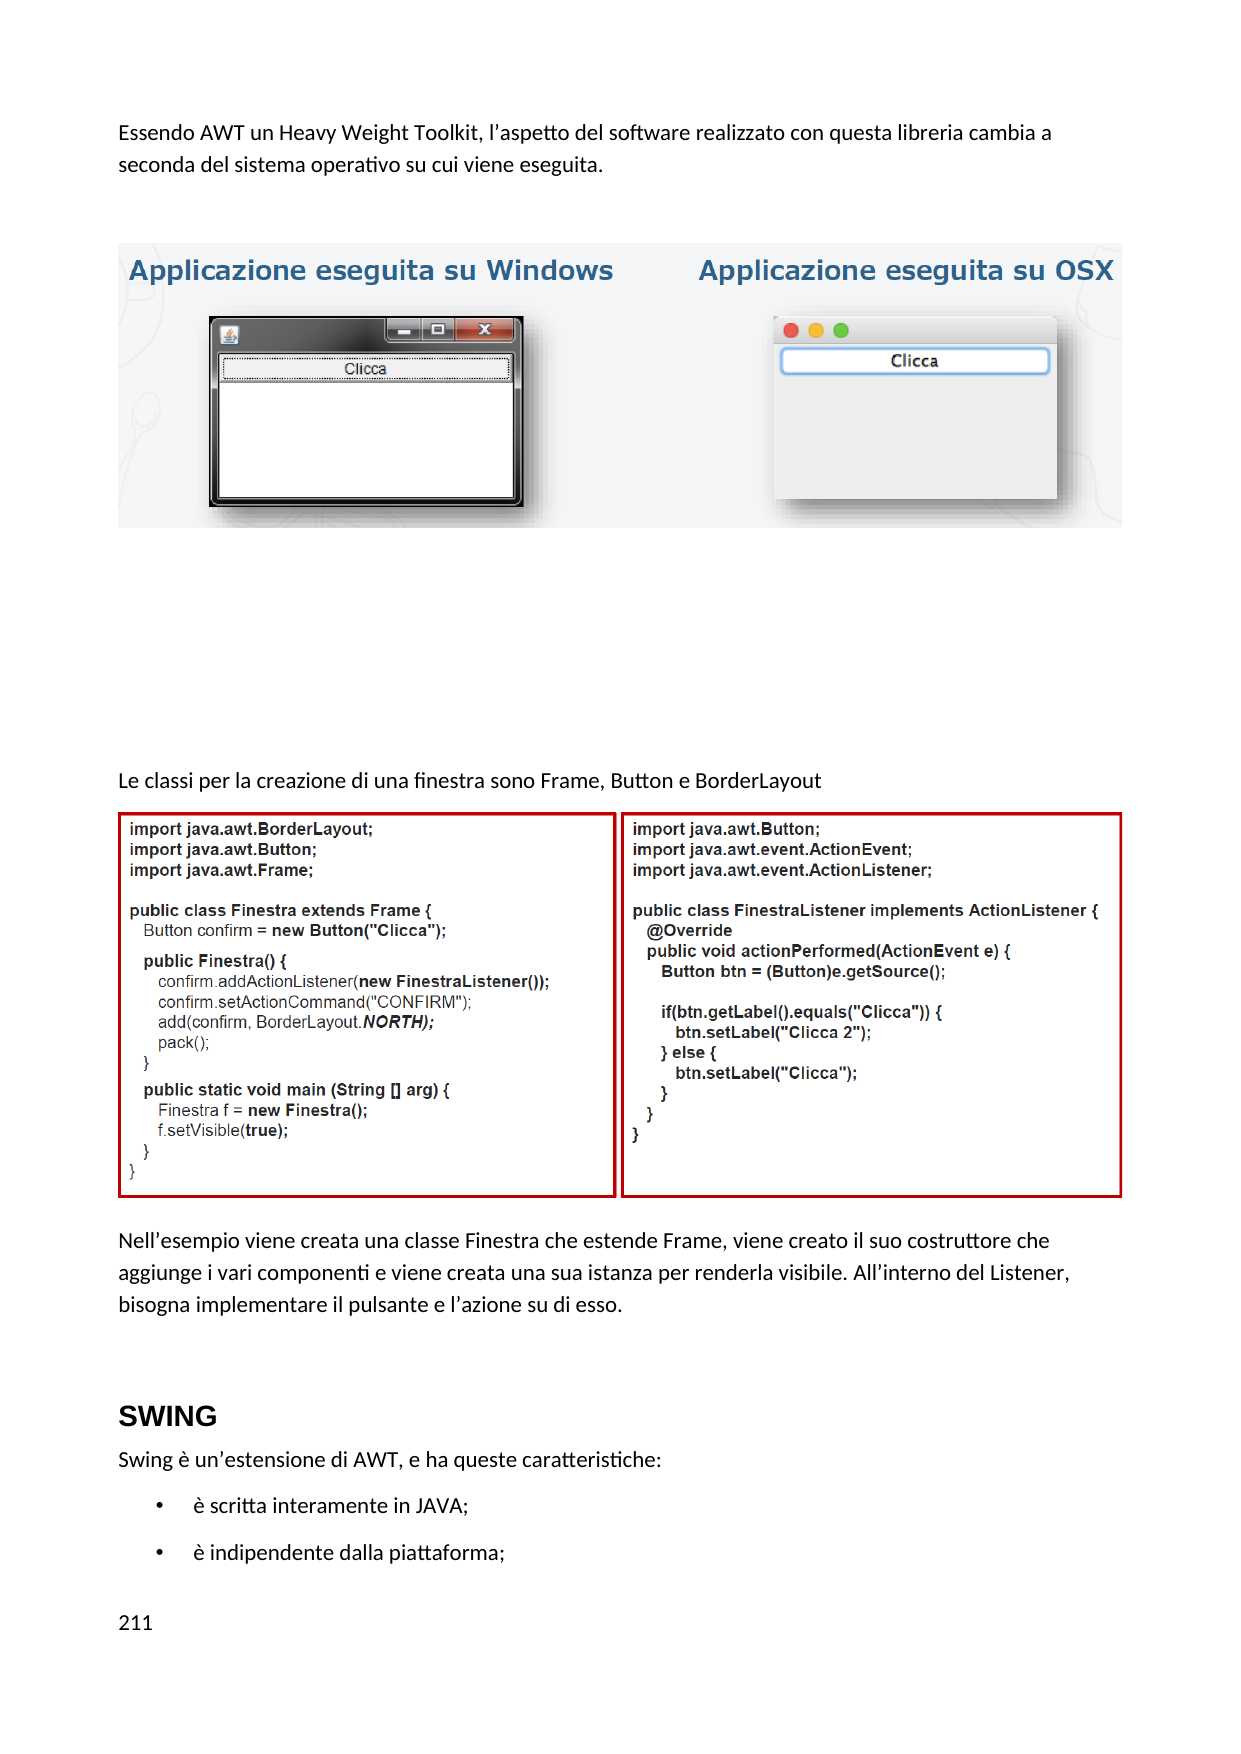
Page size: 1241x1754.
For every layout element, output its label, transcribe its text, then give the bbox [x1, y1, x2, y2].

picture [118, 243, 1123, 528]
text Swing è un’estensione di AWT, e ha queste caratteristiche: [118, 1445, 1122, 1473]
text Essendo AWT un Heavy Weight Toolkit, l’aspetto del software realizzato con questa libreria cambia a seconda del sistema operativo su cui viene eseguita. [118, 118, 1122, 178]
subtitle SWING [118, 1398, 1122, 1432]
list è indipendente dalla piattaforma; [156, 1538, 1122, 1566]
text Nell’esempio viene creata una classe Finestra che estende Frame, viene creato il suo costruttore che aggiunge i vari componenti e viene creata una sua istanza per renderla visibile. All’interno del Listener, bisogna implementare il pulsante e l’azione su di esso. [118, 1226, 1122, 1318]
list è scritta interamente in JAVA; [156, 1491, 1122, 1519]
text Le classi per la creazione di una finestra sono Frame, Button e BorderLayout [118, 766, 1122, 794]
picture [118, 812, 1123, 1198]
